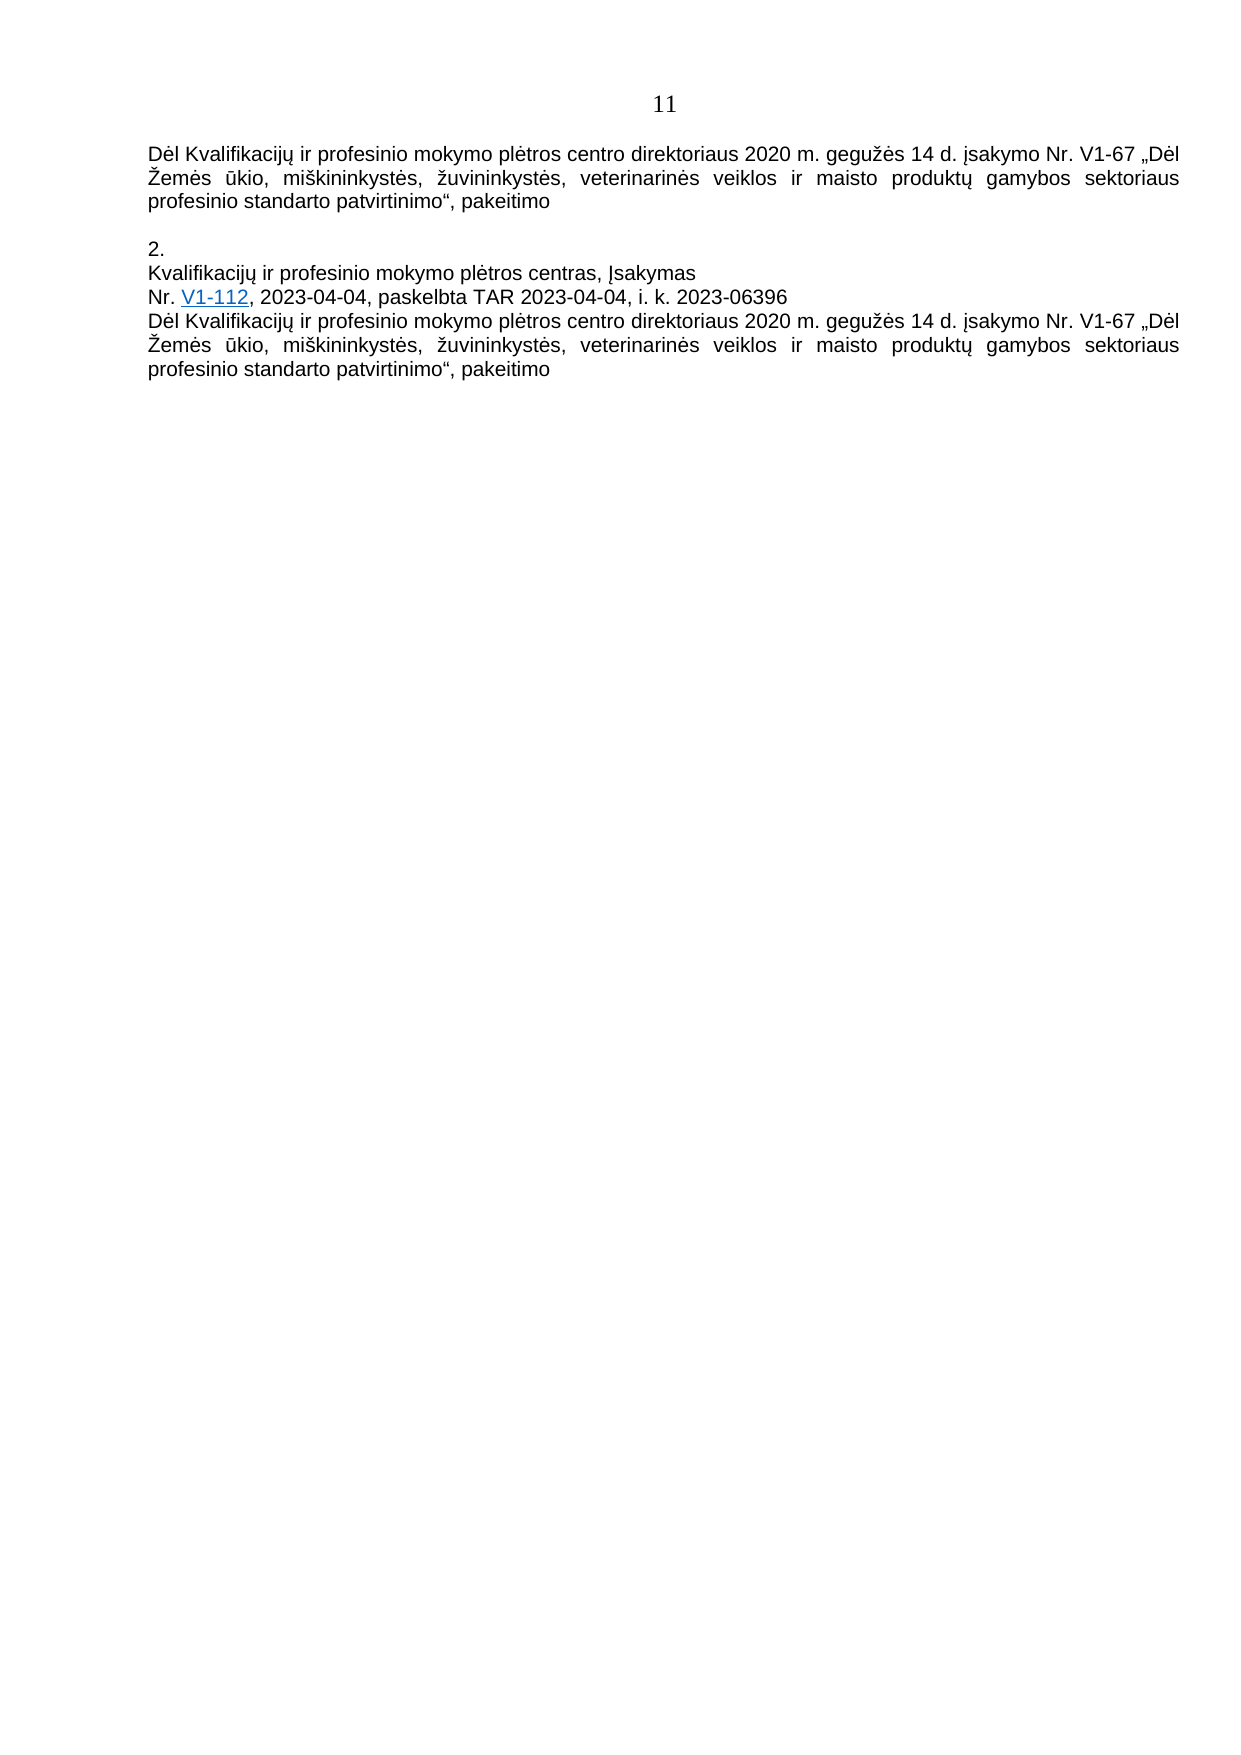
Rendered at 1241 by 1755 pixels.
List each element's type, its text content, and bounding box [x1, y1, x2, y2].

text Dėl Kvalifikacijų ir profesinio mokymo plėtros centro direktoriaus 2020 m. gegužės 14 d. įsakymo Nr. V1-67 „Dėl Žemės ūkio, miškininkystės, žuvininkystės, veterinarinės veiklos ir maisto produktų gamybos sektoriaus profesinio standarto patvirtinimo“, pakeitimo [148, 309, 1181, 381]
text Kvalifikacijų ir profesinio mokymo plėtros centras, Įsakymas [148, 261, 1181, 285]
text Nr. V1-112, 2023-04-04, paskelbta TAR 2023-04-04, i. k. 2023-06396 [148, 285, 1181, 309]
text 2. [148, 237, 1181, 261]
text Dėl Kvalifikacijų ir profesinio mokymo plėtros centro direktoriaus 2020 m. gegužės 14 d. įsakymo Nr. V1-67 „Dėl Žemės ūkio, miškininkystės, žuvininkystės, veterinarinės veiklos ir maisto produktų gamybos sektoriaus profesinio standarto patvirtinimo“, pakeitimo [148, 141, 1181, 213]
